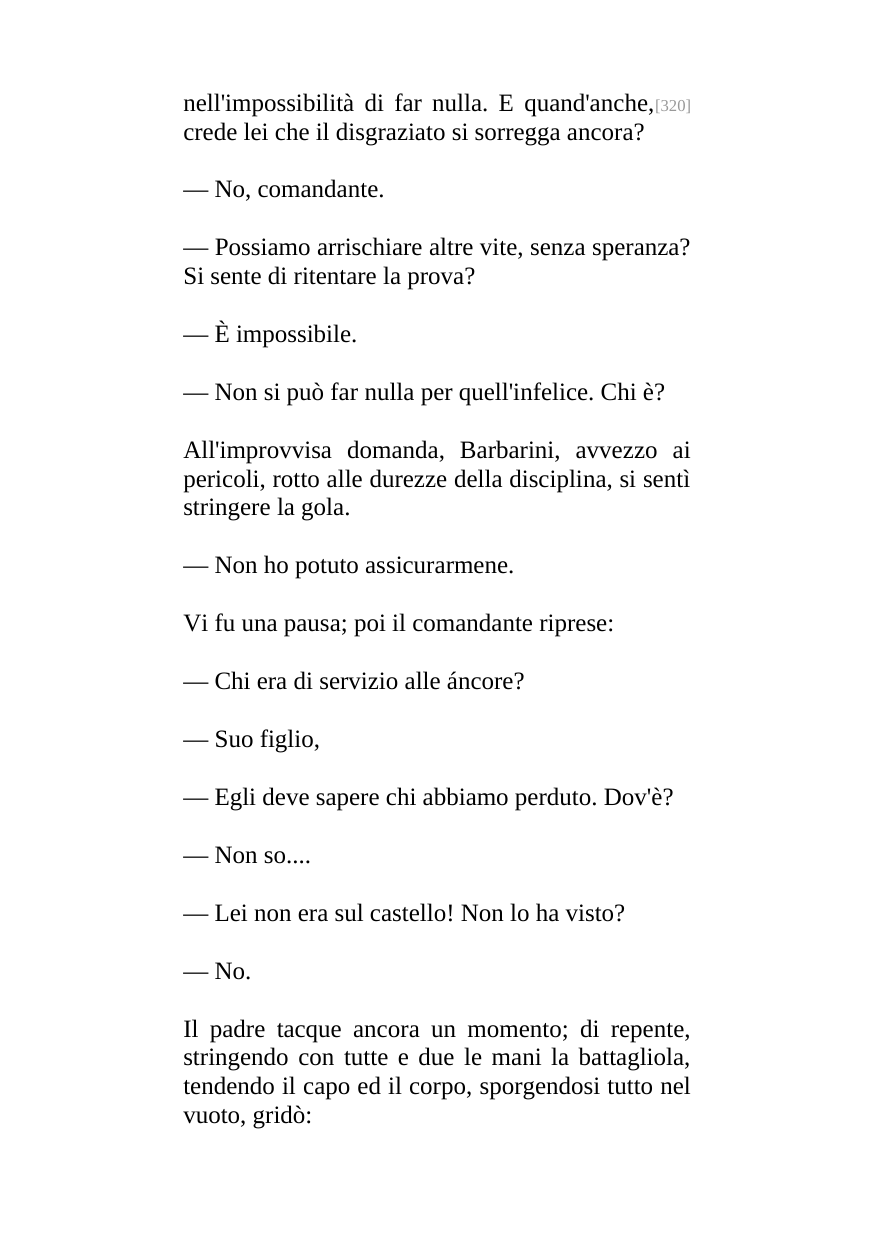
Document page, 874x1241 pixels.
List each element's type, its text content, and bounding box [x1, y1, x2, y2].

text — No, comandante. [183, 174, 691, 203]
text nell'impossibilità di far nulla. E quand'anche,[320] crede lei che il disgraziato si sorregga ancora? [183, 88, 691, 145]
text — Chi era di servizio alle áncore? [183, 666, 691, 695]
text — Lei non era sul castello! Non lo ha visto? [183, 898, 691, 927]
text Il padre tacque ancora un momento; di repente, stringendo con tutte e due le mani la battagliola, tendendo il capo ed il corpo, sporgendosi tutto nel vuoto, gridò: [183, 1014, 691, 1129]
text — Non ho potuto assicurarmene. [183, 550, 691, 579]
text — Non so.... [183, 840, 691, 869]
text — Possiamo arrischiare altre vite, senza speranza? Si sente di ritentare la prova? [183, 232, 691, 290]
text Vi fu una pausa; poi il comandante riprese: [183, 608, 691, 637]
text — Egli deve sapere chi abbiamo perduto. Dov'è? [183, 782, 691, 811]
text — Non si può far nulla per quell'infelice. Chi è? [183, 377, 691, 406]
text — Suo figlio, [183, 724, 691, 753]
text — No. [183, 956, 691, 984]
text — È impossibile. [183, 319, 691, 348]
text All'improvvisa domanda, Barbarini, avvezzo ai pericoli, rotto alle durezze della disciplina, si sentì stringere la gola. [183, 435, 691, 521]
